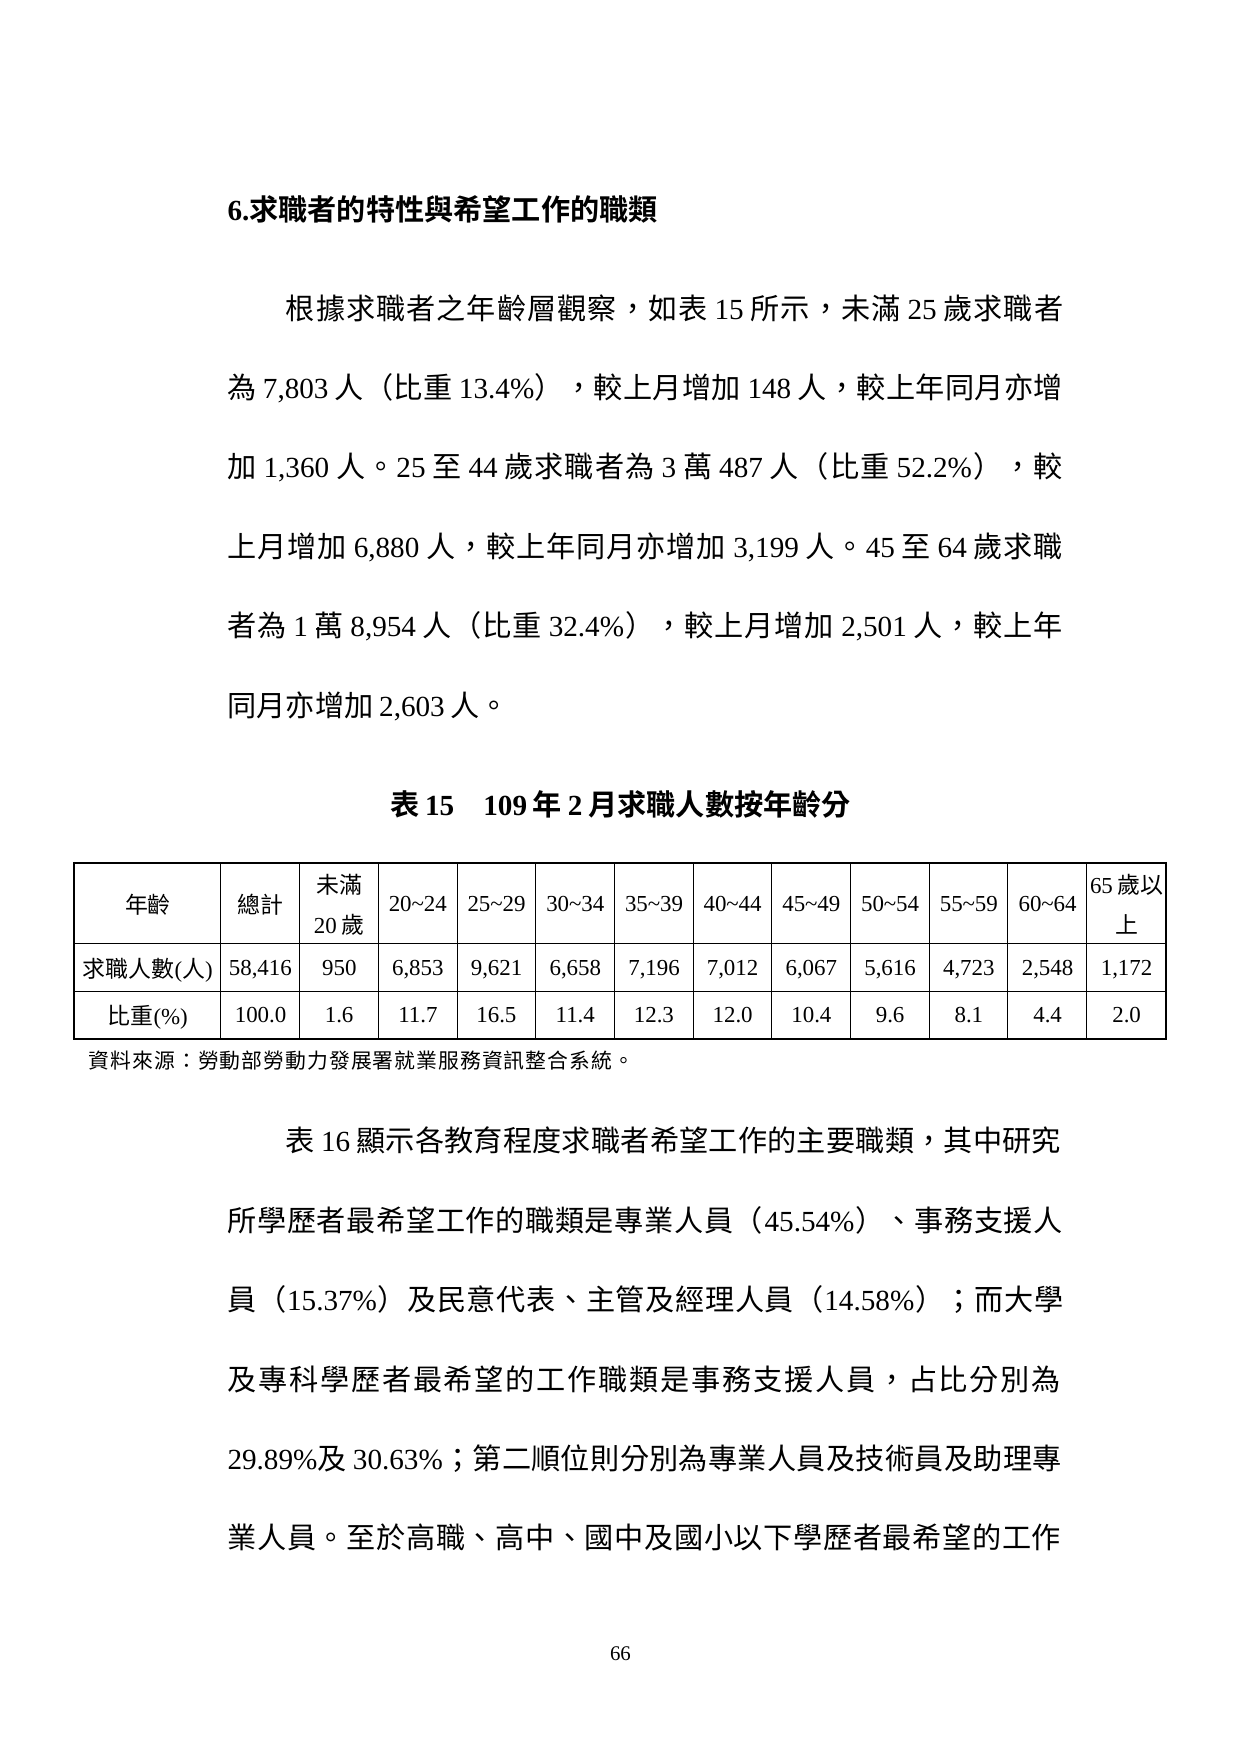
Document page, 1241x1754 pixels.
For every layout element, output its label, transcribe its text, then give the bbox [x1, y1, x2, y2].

table_cell 2.0 [1087, 992, 1165, 1038]
table_cell 12.0 [694, 992, 771, 1038]
table_cell 比重(%) [75, 992, 220, 1038]
table_header 40~44 [694, 864, 771, 943]
table_header 未滿20歲 [300, 864, 378, 943]
table_cell 11.7 [379, 992, 457, 1038]
table_cell 12.3 [615, 992, 693, 1038]
table_cell 7,012 [694, 944, 771, 991]
table_cell 求職人數(人) [75, 944, 220, 991]
table_cell 9,621 [458, 944, 535, 991]
table_header 20~24 [379, 864, 457, 943]
table_cell 7,196 [615, 944, 693, 991]
table_cell 10.4 [772, 992, 850, 1038]
table_cell 11.4 [536, 992, 614, 1038]
table_cell 8.1 [930, 992, 1007, 1038]
table_cell 58,416 [221, 944, 299, 991]
table_header 55~59 [930, 864, 1007, 943]
table_header 年齡 [75, 864, 220, 943]
table_cell 6,067 [772, 944, 850, 991]
text 資料來源：勞動部勞動力發展署就業服務資訊整合系統。 [88, 1040, 1063, 1080]
table_cell 100.0 [221, 992, 299, 1038]
text 根據求職者之年齡層觀察，如表15所示，未滿25歲求職者為7,803人（比重13.4%），較上月增加148人，較上年同月亦增加1,360人。25至44歲求職者為3萬487人（比重52.2%），較上月增加6,880人，較上年同月亦增加3,199人。45至64歲求職者為1萬8,954人（比重32.4%），較上月增加2,501人，較上年同月亦增加2,603人。 [227, 267, 1063, 743]
table_cell 5,616 [851, 944, 929, 991]
table_cell 16.5 [458, 992, 535, 1038]
text 表15 109年2月求職人數按年齡分 [177, 763, 1063, 842]
table_header 60~64 [1008, 864, 1086, 943]
table_header 25~29 [458, 864, 535, 943]
table_header 總計 [221, 864, 299, 943]
table_cell 6,853 [379, 944, 457, 991]
table_header 30~34 [536, 864, 614, 943]
table_header 45~49 [772, 864, 850, 943]
table_cell 2,548 [1008, 944, 1086, 991]
subtitle 6.求職者的特性與希望工作的職類 [227, 167, 1063, 247]
table_cell 950 [300, 944, 378, 991]
table_cell 4,723 [930, 944, 1007, 991]
table_header 35~39 [615, 864, 693, 943]
table_header 65歲以上 [1087, 864, 1165, 943]
table_cell 4.4 [1008, 992, 1086, 1038]
table_cell 6,658 [536, 944, 614, 991]
table_cell 1,172 [1087, 944, 1165, 991]
text 表16顯示各教育程度求職者希望工作的主要職類，其中研究所學歷者最希望工作的職類是專業人員（45.54%）、事務支援人員（15.37%）及民意代表、主管及經理人員（14.58%）；而大學及專科學歷者最希望的工作職類是事務支援人員，占比分別為29.89%及30.63%；第二順位則分別為專業人員及技術員及助理專業人員。至於高職、高中、國中及國小以下學歷者最希望的工作 [227, 1099, 1063, 1576]
table_header 50~54 [851, 864, 929, 943]
table_cell 1.6 [300, 992, 378, 1038]
table_cell 9.6 [851, 992, 929, 1038]
